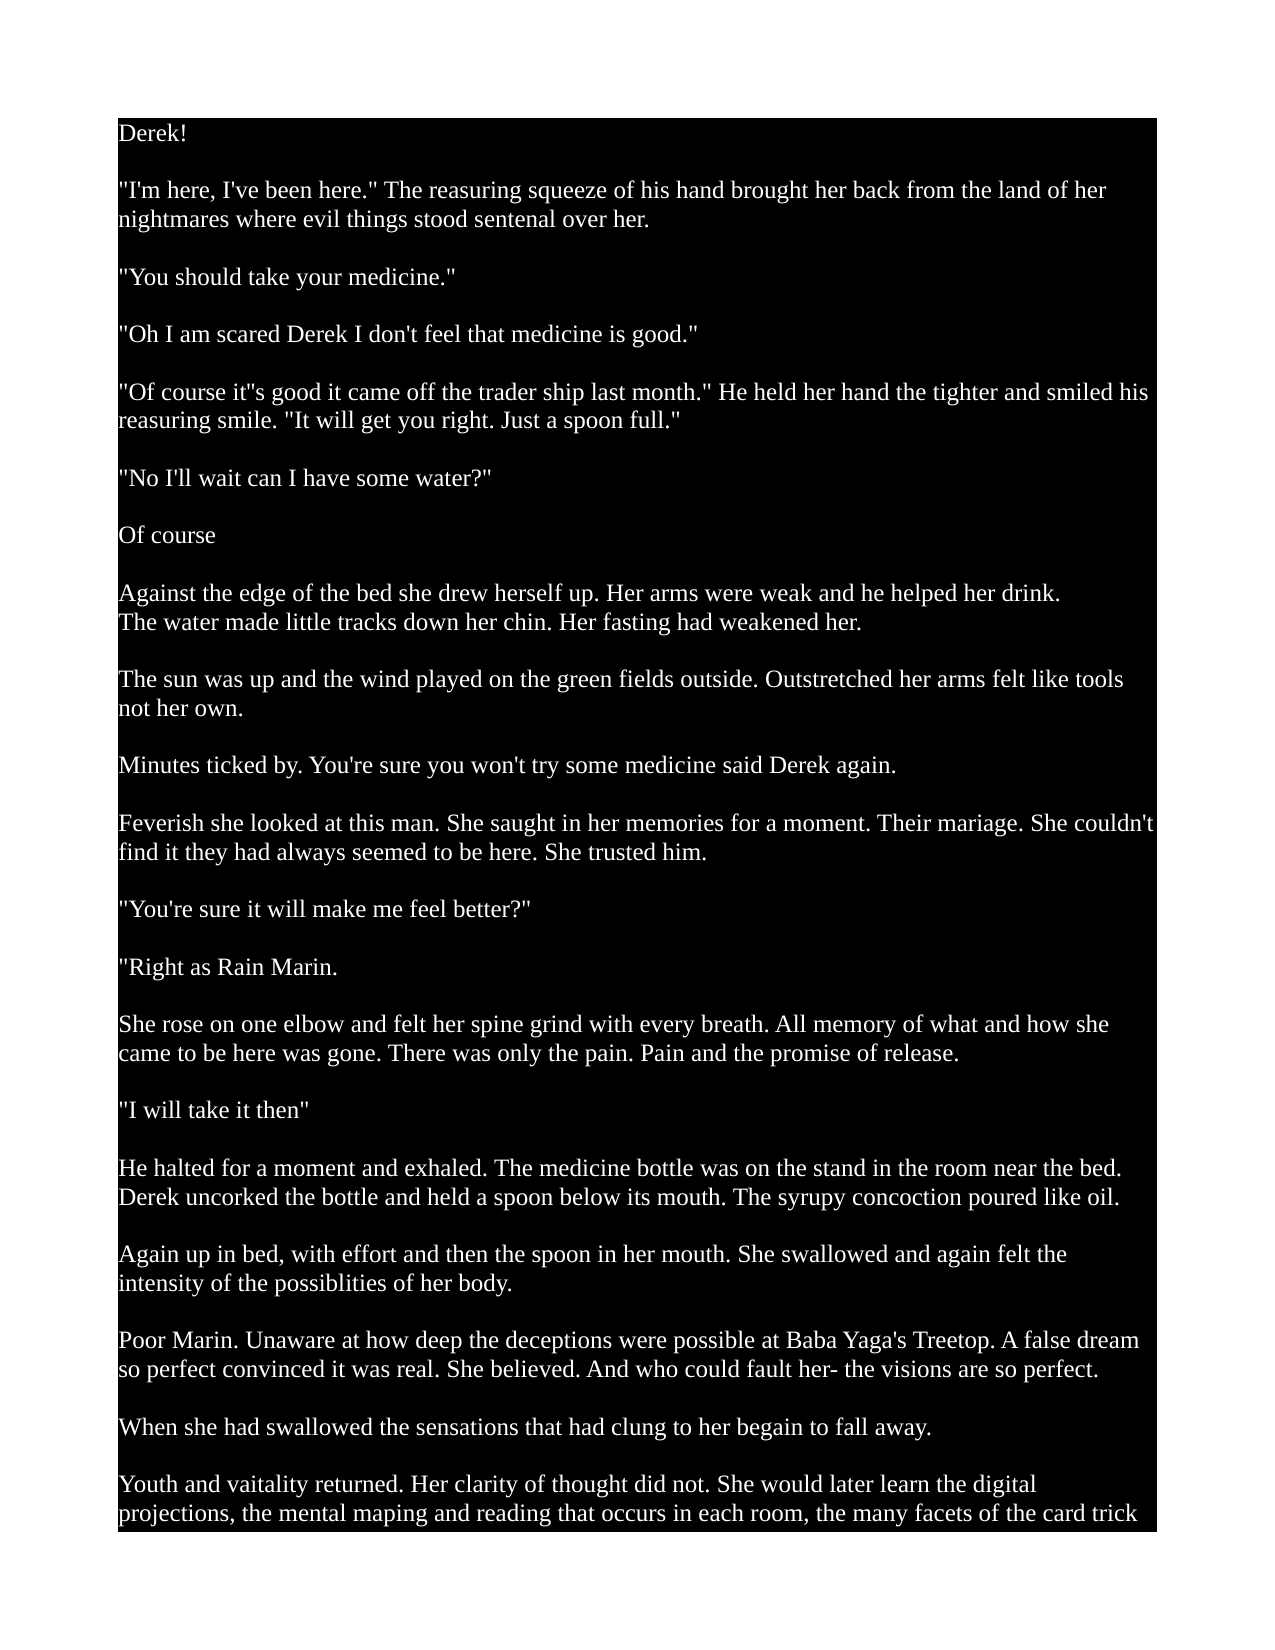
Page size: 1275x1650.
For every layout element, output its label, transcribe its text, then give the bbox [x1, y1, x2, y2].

text When she had swallowed the sensations that had clung to her begain to fall away. [118, 1412, 1157, 1441]
text Youth and vaitality returned. Her clarity of thought did not. She would later learn the digital projections, the mental maping and reading that occurs in each room, the many facets of the card trick [118, 1469, 1157, 1527]
text Minutes ticked by. You're sure you won't try some medicine said Derek again. Feverish she looked at this man. She saught in her memories for a moment. Their mariage. She couldn't find it they had always seemed to be here. She trusted him. "You're sure it will make me feel better?" "Right as Rain Marin. [118, 751, 1157, 981]
text He halted for a moment and exhaled. The medicine bottle was on the stand in the room near the bed. Derek uncorked the bottle and held a spoon below its mouth. The syrupy concoction poured like oil. [118, 1153, 1157, 1211]
text Again up in bed, with effort and then the spoon in her mouth. She swallowed and again felt the intensity of the possiblities of her body. [118, 1239, 1157, 1297]
text She rose on one elbow and felt her spine grind with every breath. All memory of what and how she came to be here was gone. There was only the pain. Pain and the promise of release. [118, 1009, 1157, 1067]
text Poor Marin. Unaware at how deep the deceptions were possible at Baba Yaga's Treetop. A false dream so perfect convinced it was real. She believed. And who could fault her- the visions are so perfect. [118, 1326, 1157, 1383]
text "I'm here, I've been here." The reasuring squeeze of his hand brought her back from the land of her nightmares where evil things stood sentenal over her. "You should take your medicine." [118, 176, 1157, 291]
text "Oh I am scared Derek I don't feel that medicine is good." [118, 319, 1157, 348]
text Against the edge of the bed she drew herself up. Her arms were weak and he helped her drink. [118, 578, 1157, 607]
text The water made little tracks down her chin. Her fasting had weakened her. The sun was up and the wind played on the green fields outside. Outstretched her arms felt like tools not her own. [118, 607, 1157, 722]
text Derek! [118, 118, 1157, 147]
text "Of course it''s good it came off the trader ship last month." He held her hand the tighter and smiled his reasuring smile. "It will get you right. Just a spoon full." [118, 377, 1157, 434]
text "No I'll wait can I have some water?" Of course [118, 463, 1157, 549]
text "I will take it then" [118, 1096, 1157, 1124]
